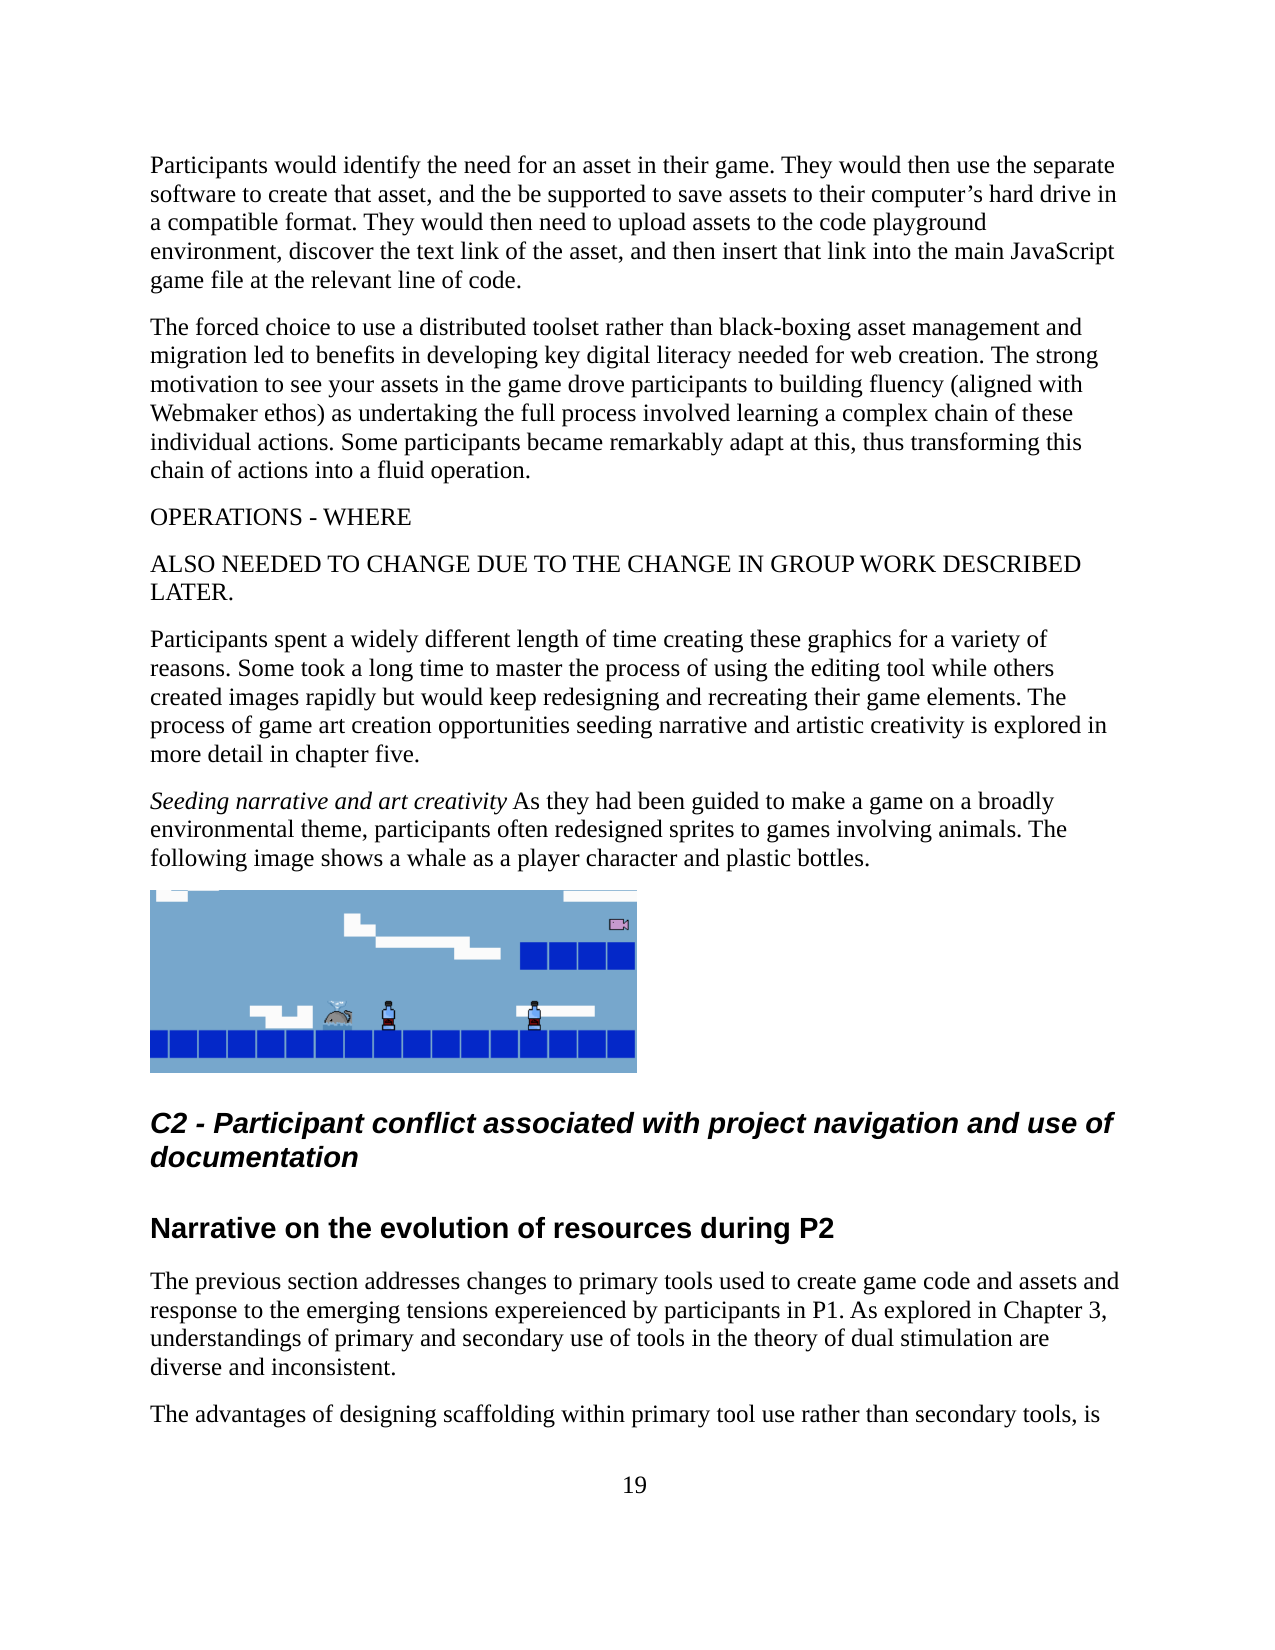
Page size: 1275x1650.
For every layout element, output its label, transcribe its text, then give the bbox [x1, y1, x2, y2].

text The advantages of designing scaffolding within primary tool use rather than secondary tools, is [150, 1399, 1125, 1428]
text ALSO NEEDED TO CHANGE DUE TO THE CHANGE IN GROUP WORK DESCRIBED LATER. [150, 549, 1125, 606]
text The forced choice to use a distributed toolset rather than black-boxing asset management and migration led to benefits in developing key digital literacy needed for web creation. The strong motivation to see your assets in the game drove participants to building fluency (aligned with Webmaker ethos) as undertaking the full process involved learning a complex chain of these individual actions. Some participants became remarkably adapt at this, thus transforming this chain of actions into a fluid operation. [150, 312, 1125, 484]
text Participants would identify the need for an asset in their game. They would then use the separate software to create that asset, and the be supported to save assets to their computer’s hard drive in a compatible format. They would then need to upload assets to the code playground environment, discover the text link of the asset, and then insert that link into the main JavaScript game file at the relevant line of code. [150, 150, 1125, 294]
subtitle Narrative on the evolution of resources during P2 [150, 1211, 1125, 1244]
text The previous section addresses changes to primary tools used to create game code and assets and response to the emerging tensions expereienced by participants in P1. As explored in Chapter 3, understandings of primary and secondary use of tools in the theory of dual stimulation are diverse and inconsistent. [150, 1266, 1125, 1381]
subtitle C2 - Participant conflict associated with project navigation and use of documentation [150, 1106, 1125, 1173]
text Seeding narrative and art creativity As they had been guided to make a game on a broadly environmental theme, participants often redesigned sprites to games involving animals. The following image shows a whale as a player character and plastic bottles. [150, 786, 1125, 872]
text Participants spent a widely different length of time creating these graphics for a variety of reasons. Some took a long time to master the process of using the editing tool while others created images rapidly but would keep redesigning and recreating their game elements. The process of game art creation opportunities seeding narrative and artistic creativity is explored in more detail in chapter five. [150, 624, 1125, 768]
text OPERATIONS - WHERE [150, 502, 1125, 531]
picture [150, 890, 638, 1073]
